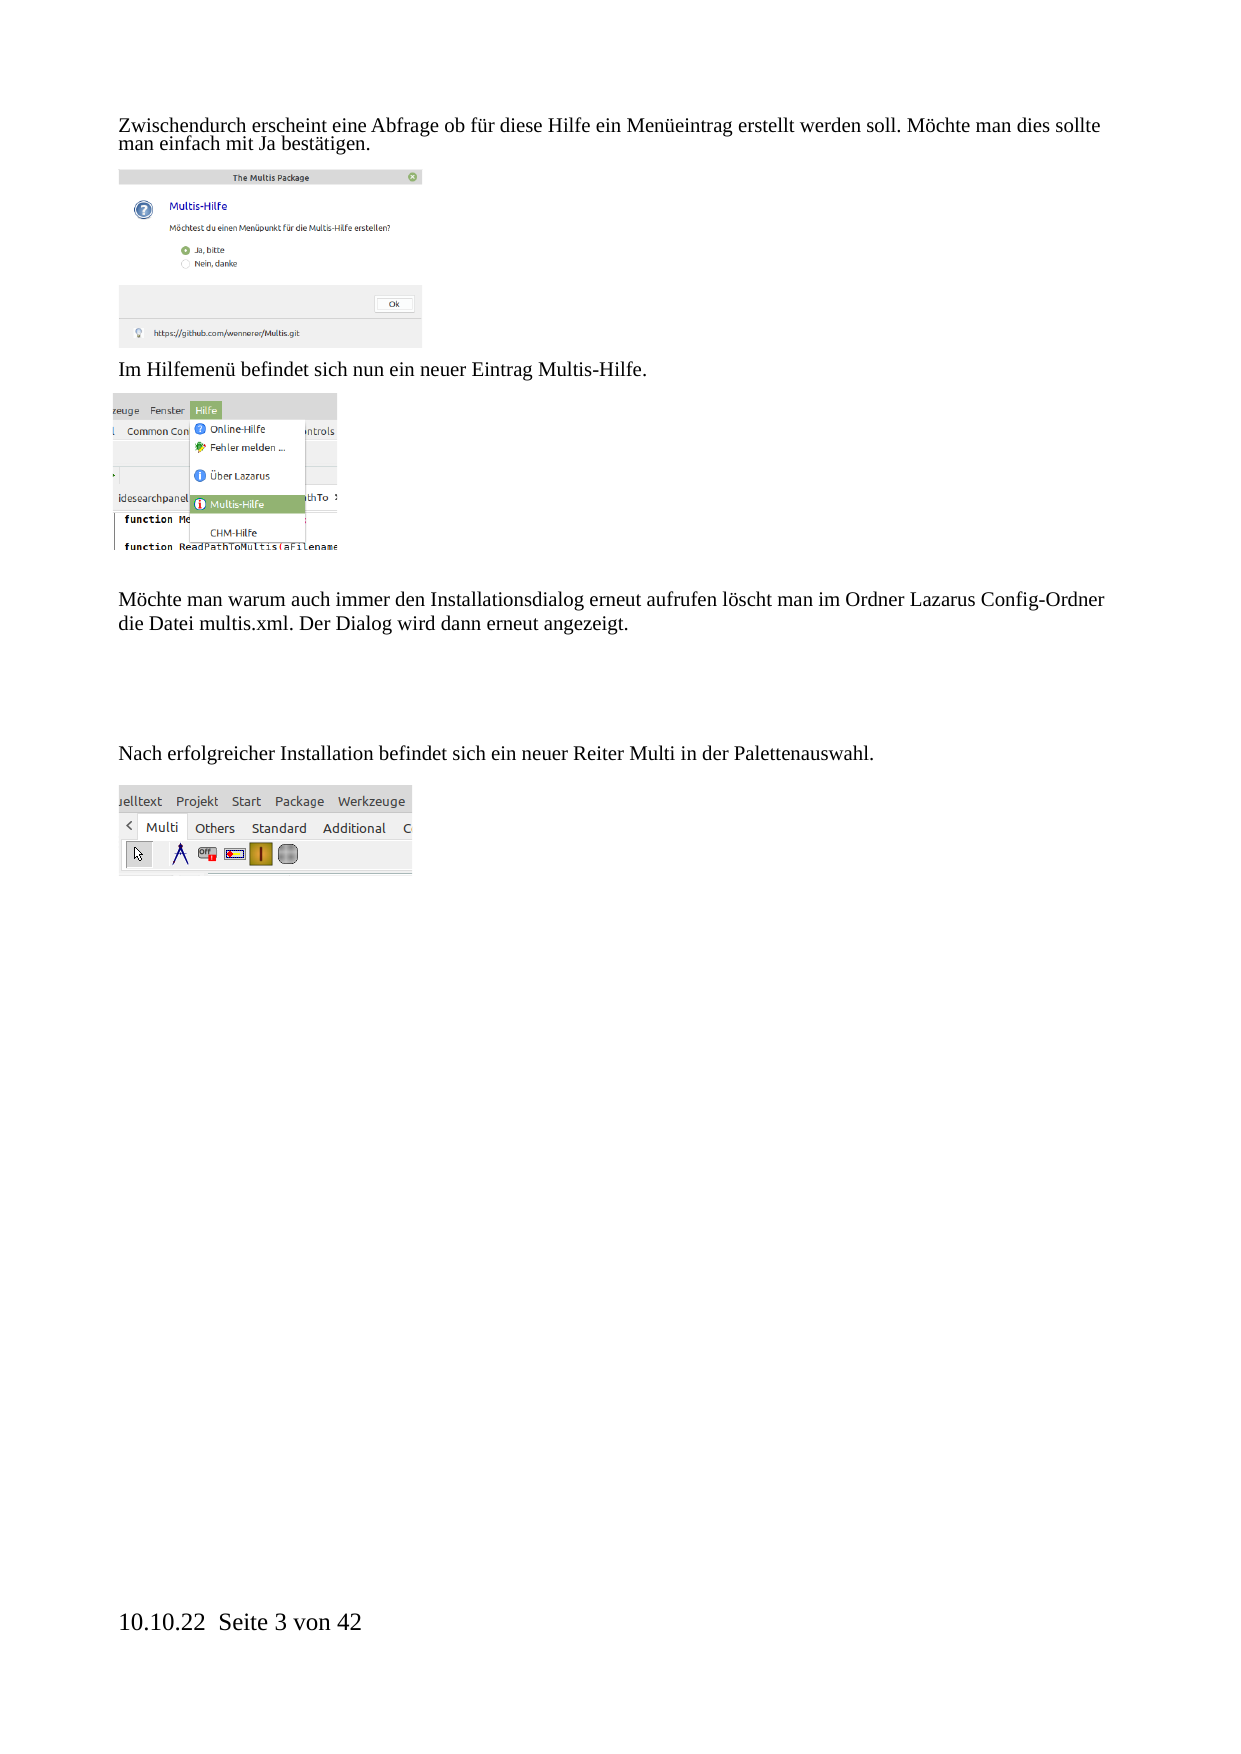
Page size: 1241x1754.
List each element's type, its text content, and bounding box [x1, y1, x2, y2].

picture [118, 785, 413, 876]
text Zwischendurch erscheint eine Abfrage ob für diese Hilfe ein Menüeintrag erstellt werden soll. Möchte man dies sollte man einfach mit Ja bestätigen. [118, 118, 1122, 153]
picture [118, 169, 423, 348]
text Im Hilfemenü befindet sich nun ein neuer Eintrag Multis-Hilfe. [118, 362, 1122, 379]
text Möchte man warum auch immer den Installationsdialog erneut aufrufen löscht man im Ordner Lazarus Config-Ordner die Datei multis.xml. Der Dialog wird dann erneut angezeigt. [118, 588, 1122, 635]
text Nach erfolgreicher Installation befindet sich ein neuer Reiter Multi in der Palettenauswahl. [118, 747, 1122, 764]
picture [112, 393, 338, 550]
